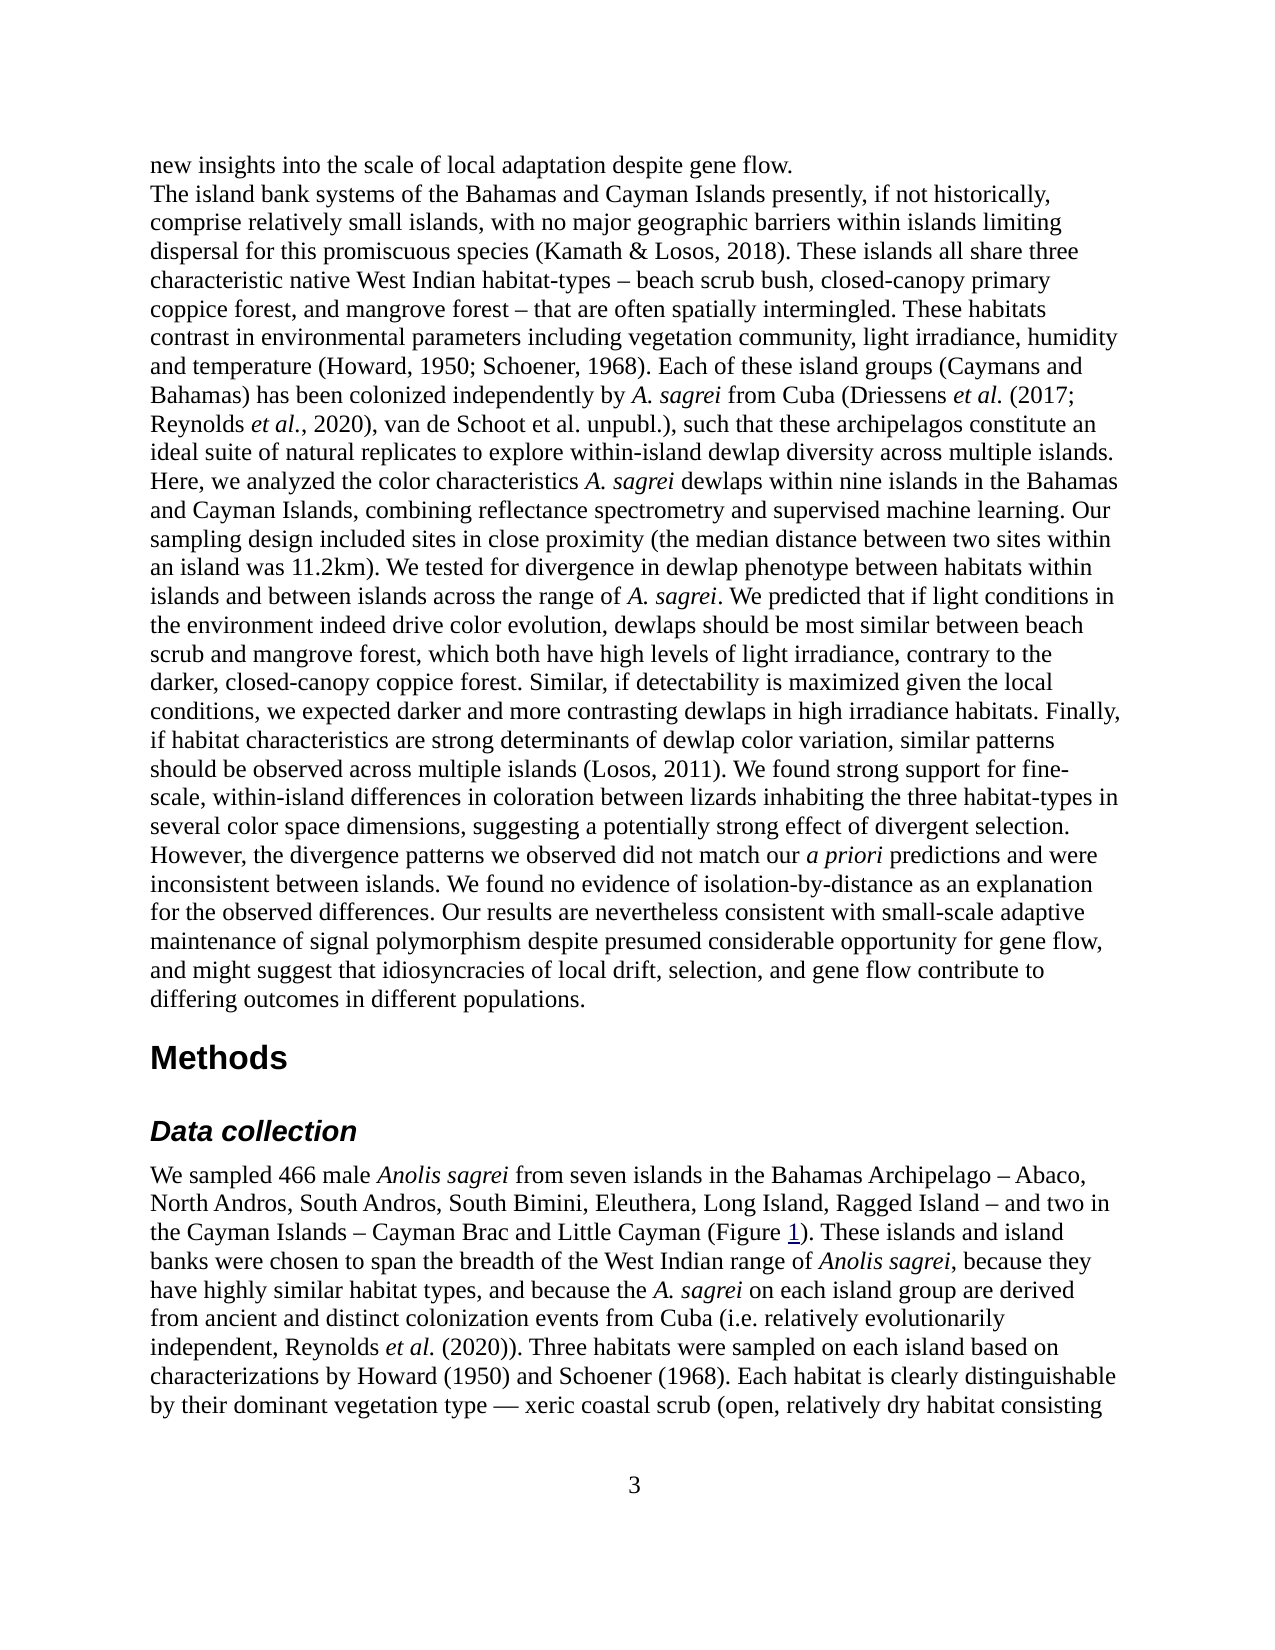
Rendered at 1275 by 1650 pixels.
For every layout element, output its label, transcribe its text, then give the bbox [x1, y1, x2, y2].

text new insights into the scale of local adaptation despite gene flow. The island bank systems of the Bahamas and Cayman Islands presently, if not historically, comprise relatively small islands, with no major geographic barriers within islands limiting dispersal for this promiscuous species (Kamath & Losos, 2018). These islands all share three characteristic native West Indian habitat-types – beach scrub bush, closed-canopy primary coppice forest, and mangrove forest – that are often spatially intermingled. These habitats contrast in environmental parameters including vegetation community, light irradiance, humidity and temperature (Howard, 1950; Schoener, 1968). Each of these island groups (Caymans and Bahamas) has been colonized independently by A. sagrei from Cuba (Driessens et al. (2017; Reynolds et al., 2020), van de Schoot et al. unpubl.), such that these archipelagos constitute an ideal suite of natural replicates to explore within-island dewlap diversity across multiple islands. Here, we analyzed the color characteristics A. sagrei dewlaps within nine islands in the Bahamas and Cayman Islands, combining reflectance spectrometry and supervised machine learning. Our sampling design included sites in close proximity (the median distance between two sites within an island was km). We tested for divergence in dewlap phenotype between habitats within islands and between islands across the range of A. sagrei. We predicted that if light conditions in the environment indeed drive color evolution, dewlaps should be most similar between beach scrub and mangrove forest, which both have high levels of light irradiance, contrary to the darker, closed-canopy coppice forest. Similar, if detectability is maximized given the local conditions, we expected darker and more contrasting dewlaps in high irradiance habitats. Finally, if habitat characteristics are strong determinants of dewlap color variation, similar patterns should be observed across multiple islands (Losos, 2011). We found strong support for fine-scale, within-island differences in coloration between lizards inhabiting the three habitat-types in several color space dimensions, suggesting a potentially strong effect of divergent selection. However, the divergence patterns we observed did not match our a priori predictions and were inconsistent between islands. We found no evidence of isolation-by-distance as an explanation for the observed differences. Our results are nevertheless consistent with small-scale adaptive maintenance of signal polymorphism despite presumed considerable opportunity for gene flow, and might suggest that idiosyncracies of local drift, selection, and gene flow contribute to differing outcomes in different populations. [150, 150, 1125, 1012]
subtitle Methods [150, 1037, 1125, 1076]
text We sampled 466 male Anolis sagrei from seven islands in the Bahamas Archipelago – Abaco, North Andros, South Andros, South Bimini, Eleuthera, Long Island, Ragged Island – and two in the Cayman Islands – Cayman Brac and Little Cayman (Figure 1). These islands and island banks were chosen to span the breadth of the West Indian range of Anolis sagrei, because they have highly similar habitat types, and because the A. sagrei on each island group are derived from ancient and distinct colonization events from Cuba (i.e. relatively evolutionarily independent, Reynolds et al. (2020)). Three habitats were sampled on each island based on characterizations by Howard (1950) and Schoener (1968). Each habitat is clearly distinguishable by their dominant vegetation type — xeric coastal scrub (open, relatively dry habitat consisting [150, 1160, 1125, 1418]
subtitle Data collection [150, 1114, 1125, 1147]
